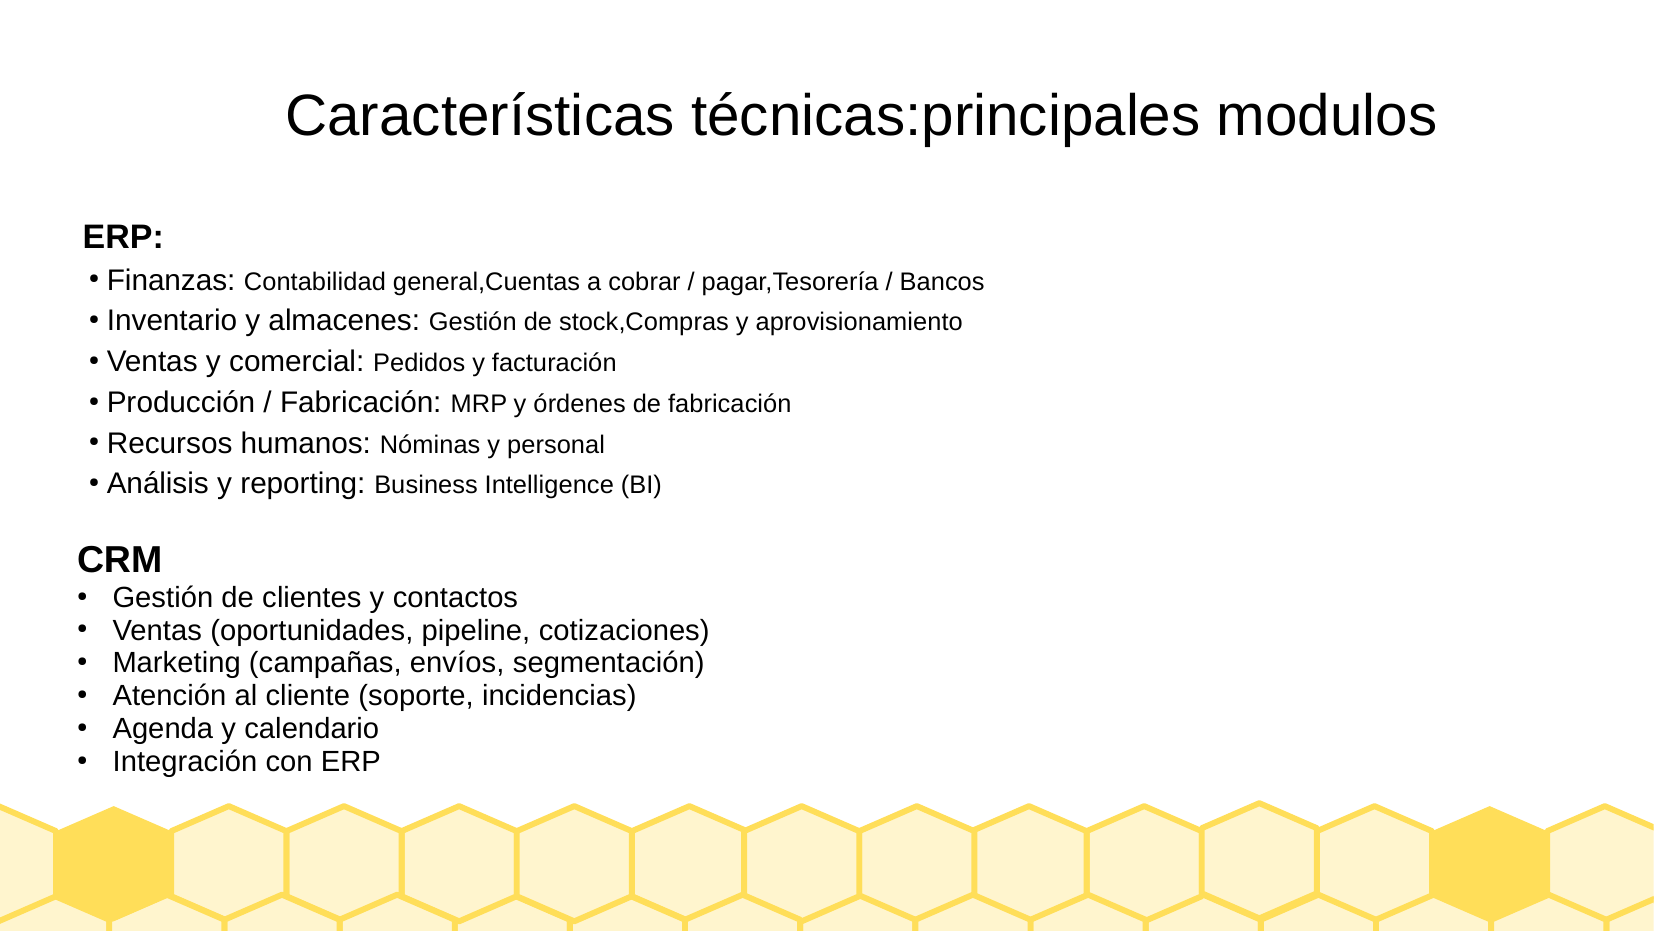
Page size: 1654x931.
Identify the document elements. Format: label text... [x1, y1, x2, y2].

title Características técnicas:principales modulos [82, 37, 1571, 193]
list ERP: Finanzas: Contabilidad general,Cuentas a cobrar / pagar,Tesorería / Bancos Inventario y almacenes: Gestión de stock,Compras y aprovisionamiento Ventas y comercial: Pedidos y facturación Producción / Fabricación: MRP y órdenes de fabricación Recursos humanos: Nóminas y personal Análisis y reporting: Business Intelligence (BI) [82, 217, 1418, 502]
text_box CRM Gestión de clientes y contactos Ventas (oportunidades, pipeline, cotizaciones) Marketing (campañas, envíos, segmentación) Atención al cliente (soporte, incidencias) Agenda y calendario Integración con ERP [62, 531, 1418, 827]
